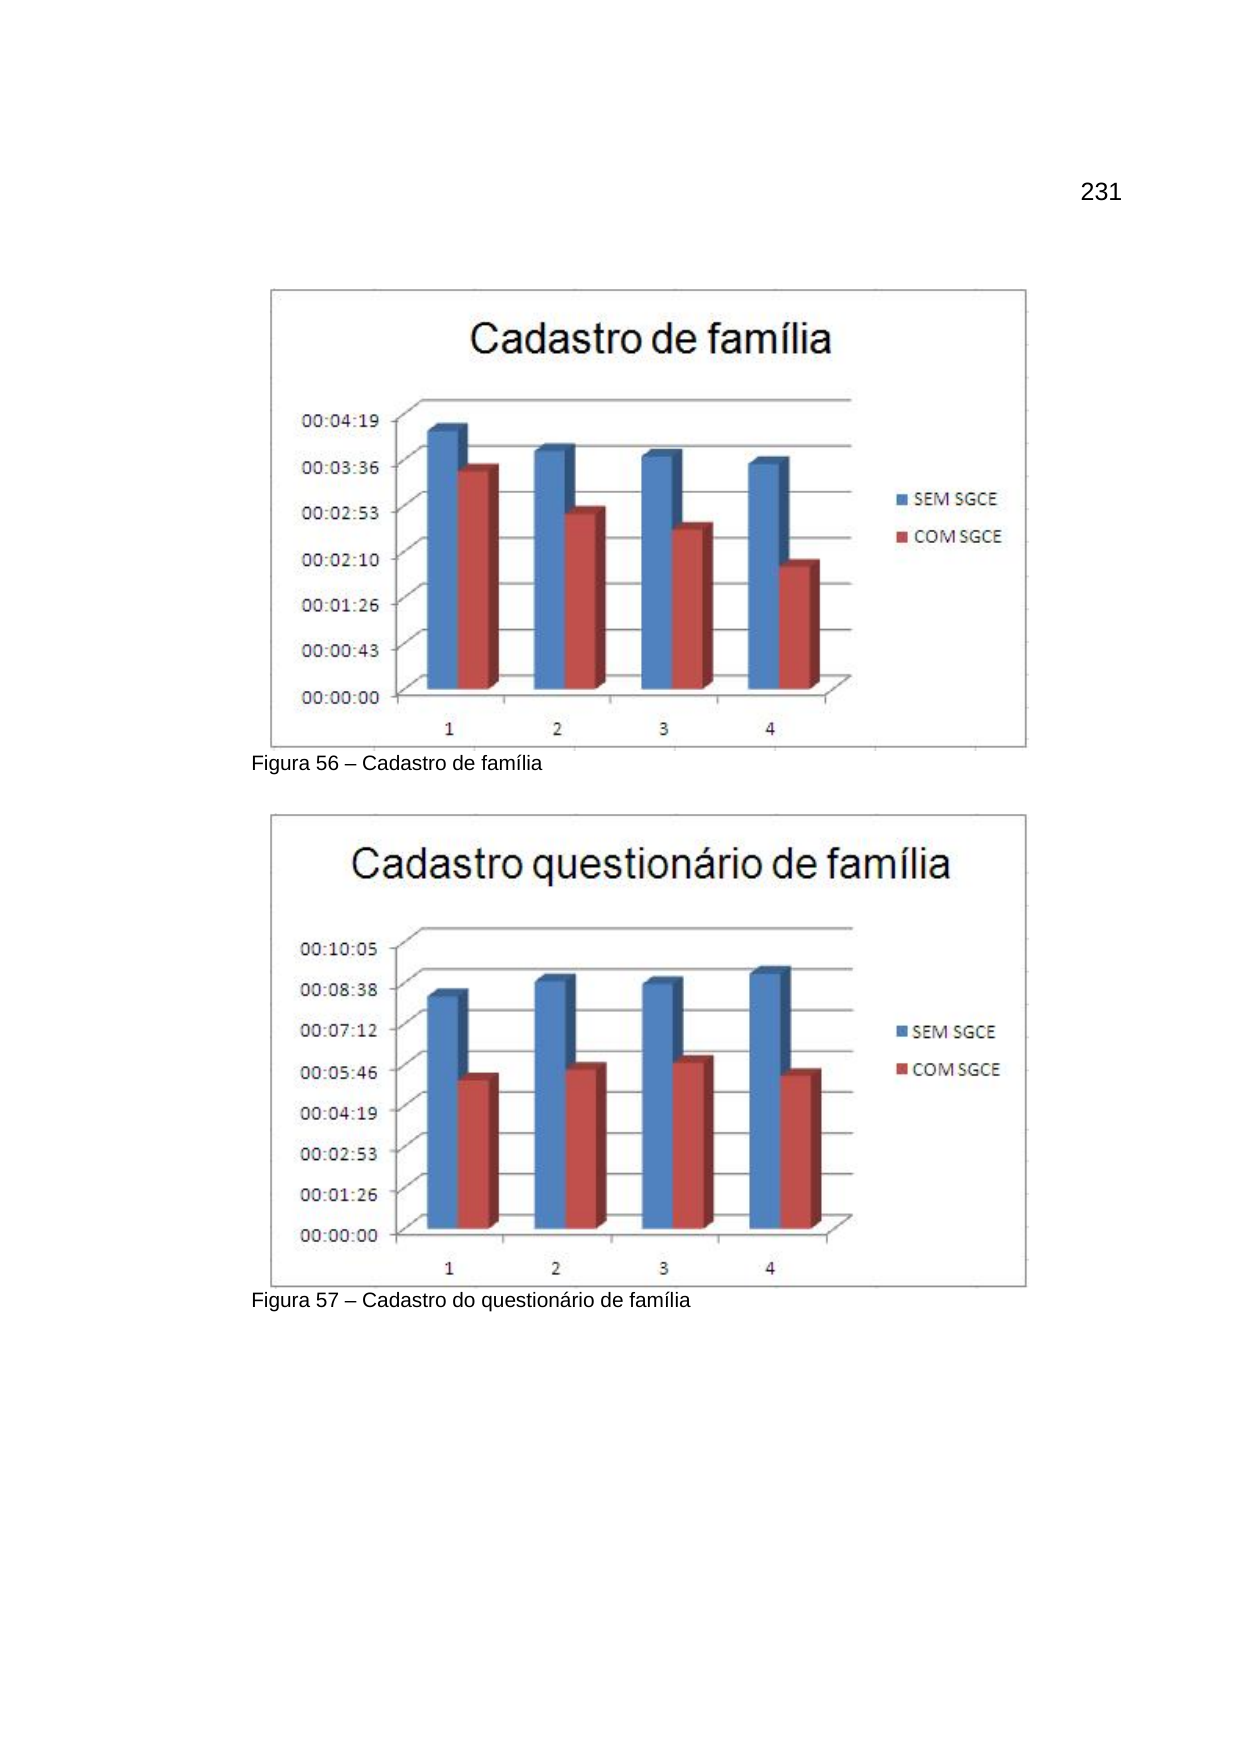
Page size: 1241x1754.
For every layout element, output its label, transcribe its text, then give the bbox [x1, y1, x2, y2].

text Figura 57 – Cadastro do questionário de família [177, 1287, 1122, 1312]
picture [269, 288, 1030, 751]
picture [269, 813, 1030, 1289]
text Figura 56 – Cadastro de família [177, 748, 1122, 775]
